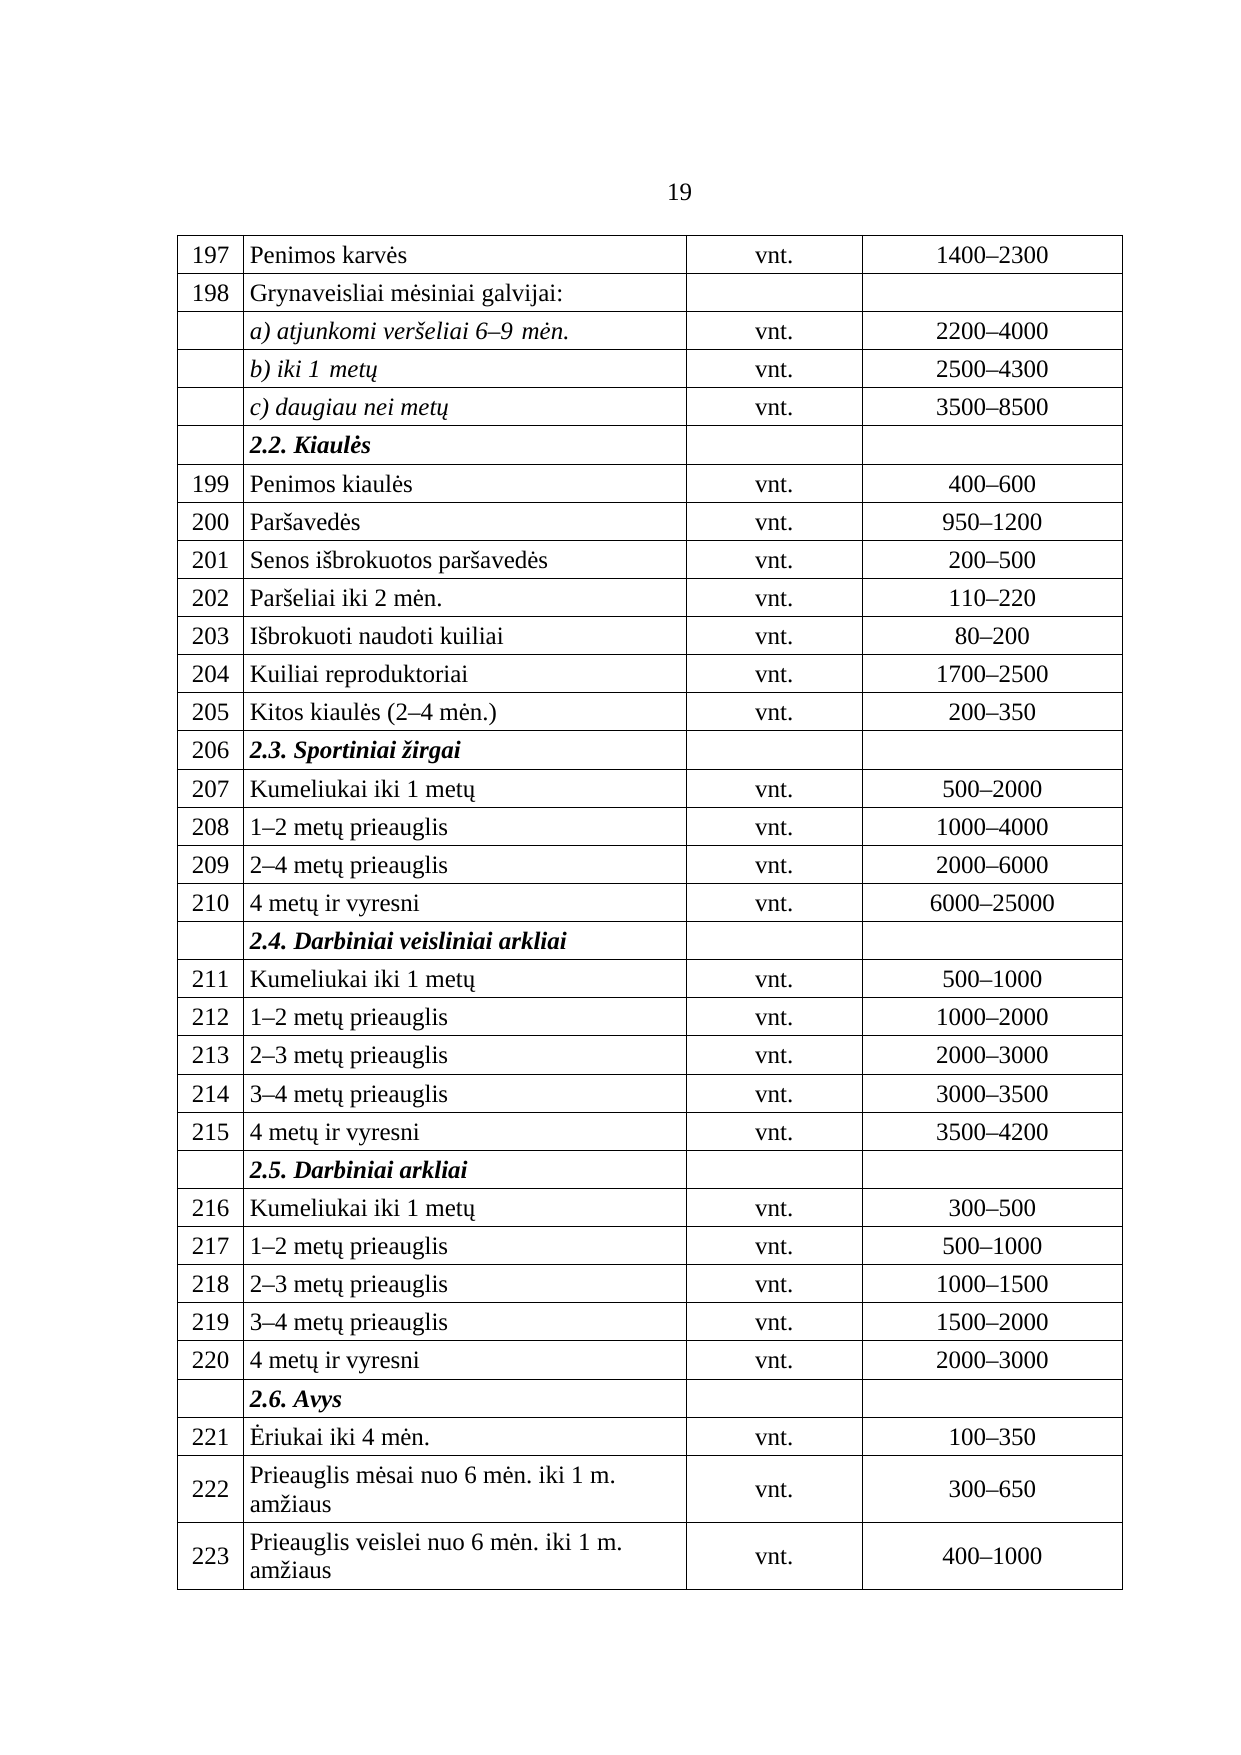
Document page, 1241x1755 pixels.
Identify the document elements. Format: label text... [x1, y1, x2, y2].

table_cell 214 [178, 1075, 243, 1112]
table_cell 197 [178, 236, 243, 273]
table_cell 202 [178, 579, 243, 616]
table_cell vnt. [687, 770, 862, 807]
table_cell 200–350 [863, 693, 1122, 730]
table_cell 204 [178, 655, 243, 692]
table_cell vnt. [687, 846, 862, 883]
table_cell 1700–2500 [863, 655, 1122, 692]
table_cell vnt. [687, 1523, 862, 1588]
table_cell a) atjunkomi veršeliai 6–9 mėn. [244, 312, 686, 349]
table_cell vnt. [687, 236, 862, 273]
table_cell 4 metų ir vyresni [244, 884, 686, 921]
table_cell 400–600 [863, 465, 1122, 502]
table_cell 219 [178, 1303, 243, 1340]
table_cell vnt. [687, 388, 862, 425]
table_cell [178, 312, 243, 349]
table_cell [863, 1380, 1122, 1417]
table_cell Penimos kiaulės [244, 465, 686, 502]
table_cell Penimos karvės [244, 236, 686, 273]
table_cell 217 [178, 1227, 243, 1264]
table_cell [863, 922, 1122, 959]
table_cell 300–500 [863, 1189, 1122, 1226]
table_cell 223 [178, 1523, 243, 1588]
table_cell Paršavedės [244, 503, 686, 540]
table_cell 213 [178, 1036, 243, 1073]
table_cell vnt. [687, 350, 862, 387]
table_cell [178, 1380, 243, 1417]
table_cell [687, 731, 862, 768]
table_cell vnt. [687, 998, 862, 1035]
table_cell 201 [178, 541, 243, 578]
table_cell 206 [178, 731, 243, 768]
table_cell 2.2. Kiaulės [244, 426, 686, 463]
table_cell [687, 922, 862, 959]
table_cell 1–2 metų prieauglis [244, 1227, 686, 1264]
table_cell vnt. [687, 617, 862, 654]
table_cell 210 [178, 884, 243, 921]
table_cell 500–2000 [863, 770, 1122, 807]
table_cell 500–1000 [863, 1227, 1122, 1264]
table_cell Prieauglis veislei nuo 6 mėn. iki 1 m. amžiaus [244, 1523, 686, 1588]
table_cell vnt. [687, 1303, 862, 1340]
table_cell 2000–3000 [863, 1036, 1122, 1073]
table_cell 2000–6000 [863, 846, 1122, 883]
table_cell 1400–2300 [863, 236, 1122, 273]
table_cell [863, 426, 1122, 463]
table_cell 6000–25000 [863, 884, 1122, 921]
table_cell [863, 731, 1122, 768]
table_cell vnt. [687, 579, 862, 616]
table_cell 80–200 [863, 617, 1122, 654]
table_cell 218 [178, 1265, 243, 1302]
table_cell 950–1200 [863, 503, 1122, 540]
table_cell [687, 426, 862, 463]
table_cell 2.6. Avys [244, 1380, 686, 1417]
table_cell 2.3. Sportiniai žirgai [244, 731, 686, 768]
table_cell 1–2 metų prieauglis [244, 998, 686, 1035]
table_cell 300–650 [863, 1456, 1122, 1522]
table_cell 3000–3500 [863, 1075, 1122, 1112]
table_cell 212 [178, 998, 243, 1035]
table_cell 4 metų ir vyresni [244, 1113, 686, 1150]
table_cell Išbrokuoti naudoti kuiliai [244, 617, 686, 654]
table_cell [863, 274, 1122, 311]
table_cell vnt. [687, 503, 862, 540]
table_cell [687, 1151, 862, 1188]
table_cell vnt. [687, 1036, 862, 1073]
table_cell 100–350 [863, 1418, 1122, 1455]
table_cell 3–4 metų prieauglis [244, 1075, 686, 1112]
table_cell vnt. [687, 960, 862, 997]
table_cell 1000–2000 [863, 998, 1122, 1035]
table_cell [687, 1380, 862, 1417]
table_cell vnt. [687, 541, 862, 578]
table_cell [178, 350, 243, 387]
table_cell Kumeliukai iki 1 metų [244, 770, 686, 807]
table_cell 205 [178, 693, 243, 730]
table_cell vnt. [687, 312, 862, 349]
table_cell 1000–1500 [863, 1265, 1122, 1302]
table_cell 2000–3000 [863, 1341, 1122, 1378]
table_cell c) daugiau nei metų [244, 388, 686, 425]
table_cell Prieauglis mėsai nuo 6 mėn. iki 1 m. amžiaus [244, 1456, 686, 1522]
table_cell 500–1000 [863, 960, 1122, 997]
table_cell 2–3 metų prieauglis [244, 1036, 686, 1073]
table_cell [178, 1151, 243, 1188]
table_cell [178, 388, 243, 425]
table_cell 200 [178, 503, 243, 540]
table_cell vnt. [687, 1113, 862, 1150]
table_cell 1–2 metų prieauglis [244, 808, 686, 845]
table_cell 3500–8500 [863, 388, 1122, 425]
table_cell Senos išbrokuotos paršavedės [244, 541, 686, 578]
table_cell vnt. [687, 465, 862, 502]
table_cell 1000–4000 [863, 808, 1122, 845]
table_cell 203 [178, 617, 243, 654]
table_cell 215 [178, 1113, 243, 1150]
table_cell 221 [178, 1418, 243, 1455]
table_cell [687, 274, 862, 311]
table_cell 3500–4200 [863, 1113, 1122, 1150]
table_cell 2.5. Darbiniai arkliai [244, 1151, 686, 1188]
table_cell [178, 426, 243, 463]
table_cell Kumeliukai iki 1 metų [244, 1189, 686, 1226]
table_cell Kitos kiaulės (2–4 mėn.) [244, 693, 686, 730]
table_cell Grynaveisliai mėsiniai galvijai: [244, 274, 686, 311]
table_cell vnt. [687, 1418, 862, 1455]
table_cell vnt. [687, 884, 862, 921]
table_cell 2200–4000 [863, 312, 1122, 349]
table_cell Paršeliai iki 2 mėn. [244, 579, 686, 616]
table_cell 2500–4300 [863, 350, 1122, 387]
table_cell 2–3 metų prieauglis [244, 1265, 686, 1302]
table_cell vnt. [687, 655, 862, 692]
table_cell 209 [178, 846, 243, 883]
table_cell vnt. [687, 1189, 862, 1226]
table_cell 2.4. Darbiniai veisliniai arkliai [244, 922, 686, 959]
table_cell Kumeliukai iki 1 metų [244, 960, 686, 997]
table_cell 110–220 [863, 579, 1122, 616]
table_cell 207 [178, 770, 243, 807]
table_cell Ėriukai iki 4 mėn. [244, 1418, 686, 1455]
table_cell vnt. [687, 1075, 862, 1112]
table_cell 199 [178, 465, 243, 502]
table_cell vnt. [687, 1265, 862, 1302]
table_cell 1500–2000 [863, 1303, 1122, 1340]
table_cell 220 [178, 1341, 243, 1378]
table_cell vnt. [687, 808, 862, 845]
table_cell vnt. [687, 1227, 862, 1264]
table_cell 216 [178, 1189, 243, 1226]
table_cell 200–500 [863, 541, 1122, 578]
table_cell vnt. [687, 693, 862, 730]
table_cell 2–4 metų prieauglis [244, 846, 686, 883]
table_cell vnt. [687, 1456, 862, 1522]
table_cell [863, 1151, 1122, 1188]
table_cell vnt. [687, 1341, 862, 1378]
table_cell 400–1000 [863, 1523, 1122, 1588]
table_cell Kuiliai reproduktoriai [244, 655, 686, 692]
table_cell 4 metų ir vyresni [244, 1341, 686, 1378]
table_cell b) iki 1 metų [244, 350, 686, 387]
table_cell 222 [178, 1456, 243, 1522]
table_cell 3–4 metų prieauglis [244, 1303, 686, 1340]
table_cell [178, 922, 243, 959]
table_cell 211 [178, 960, 243, 997]
table_cell 198 [178, 274, 243, 311]
table_cell 208 [178, 808, 243, 845]
